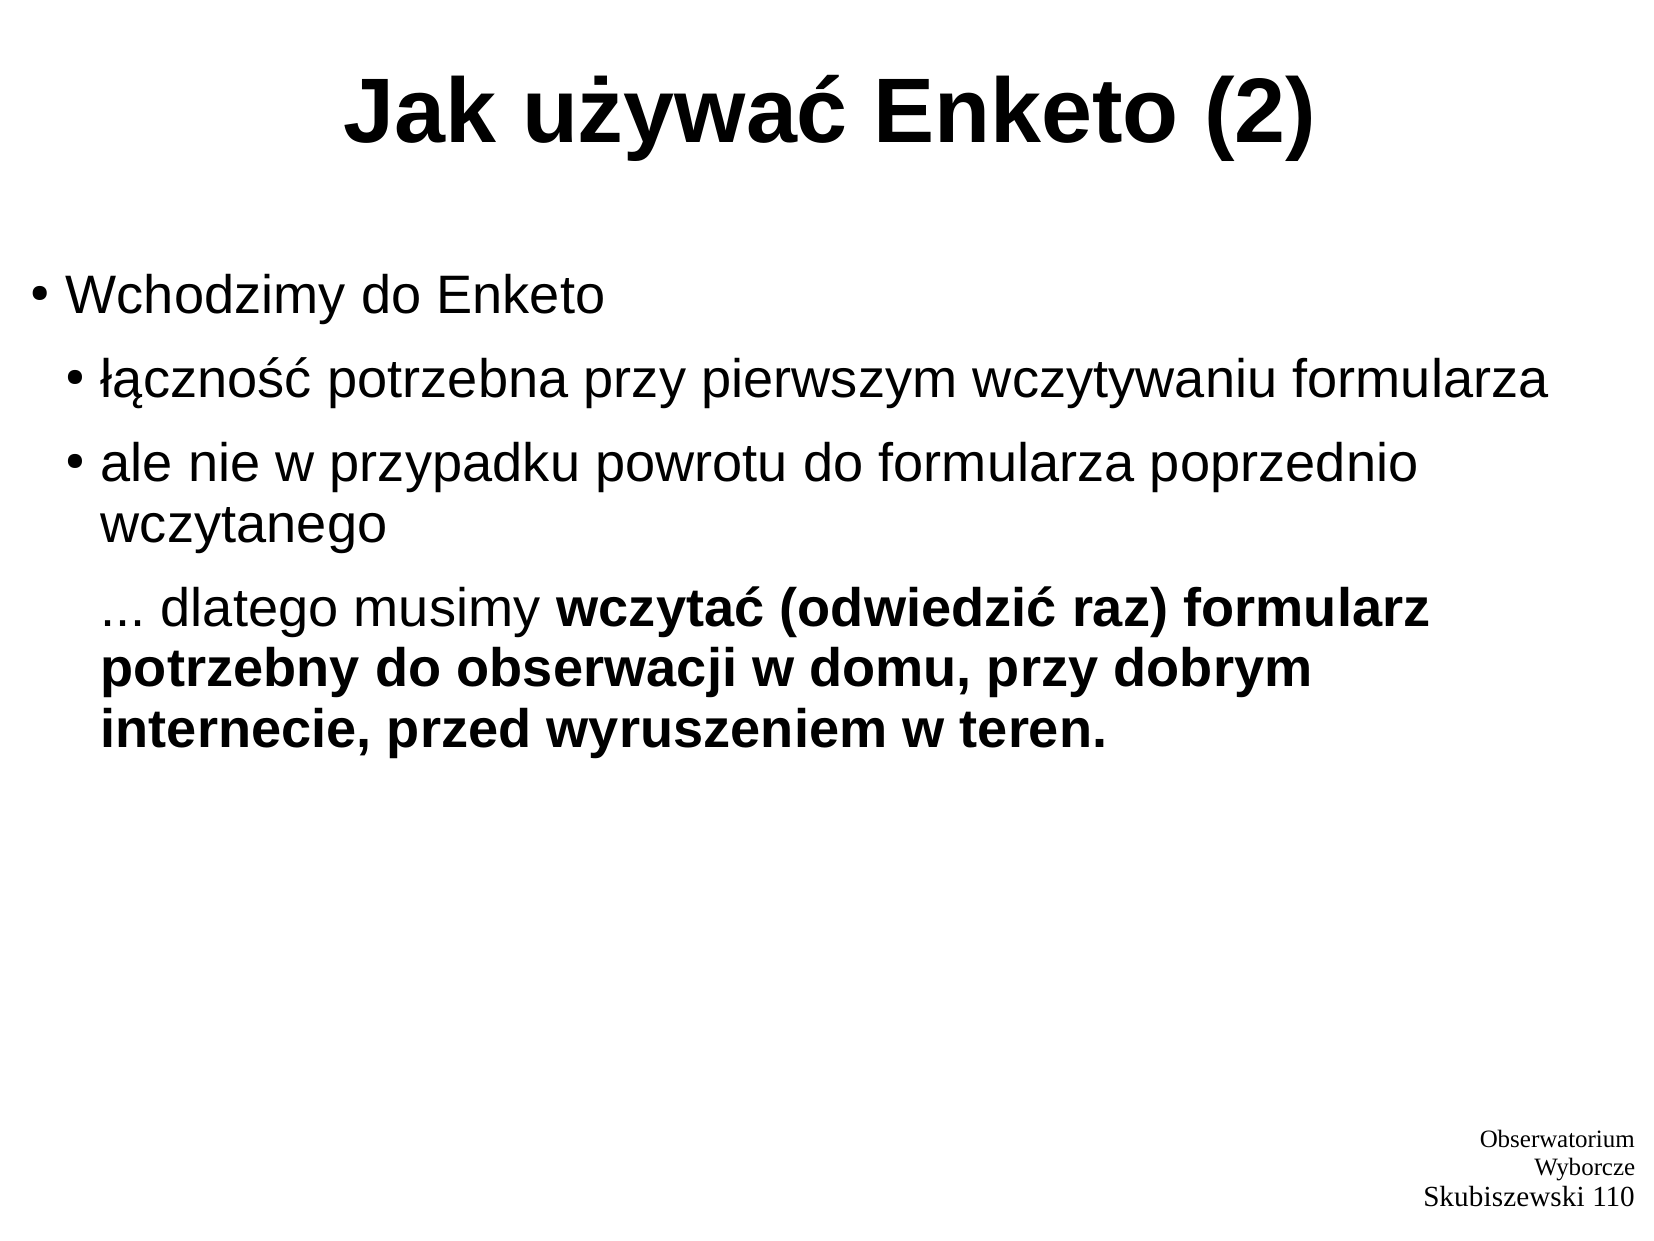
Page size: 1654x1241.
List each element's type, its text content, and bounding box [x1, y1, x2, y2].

list Wchodzimy do Enketo łączność potrzebna przy pierwszym wczytywaniu formularza ale nie w przypadku powrotu do formularza poprzednio wczytanego ... dlatego musimy wczytać (odwiedzić raz) formularz potrzebny do obserwacji w domu, przy dobrym internecie, przed wyruszeniem w teren. [30, 180, 1583, 1156]
title Jak używać Enketo (2) [86, 60, 1575, 180]
